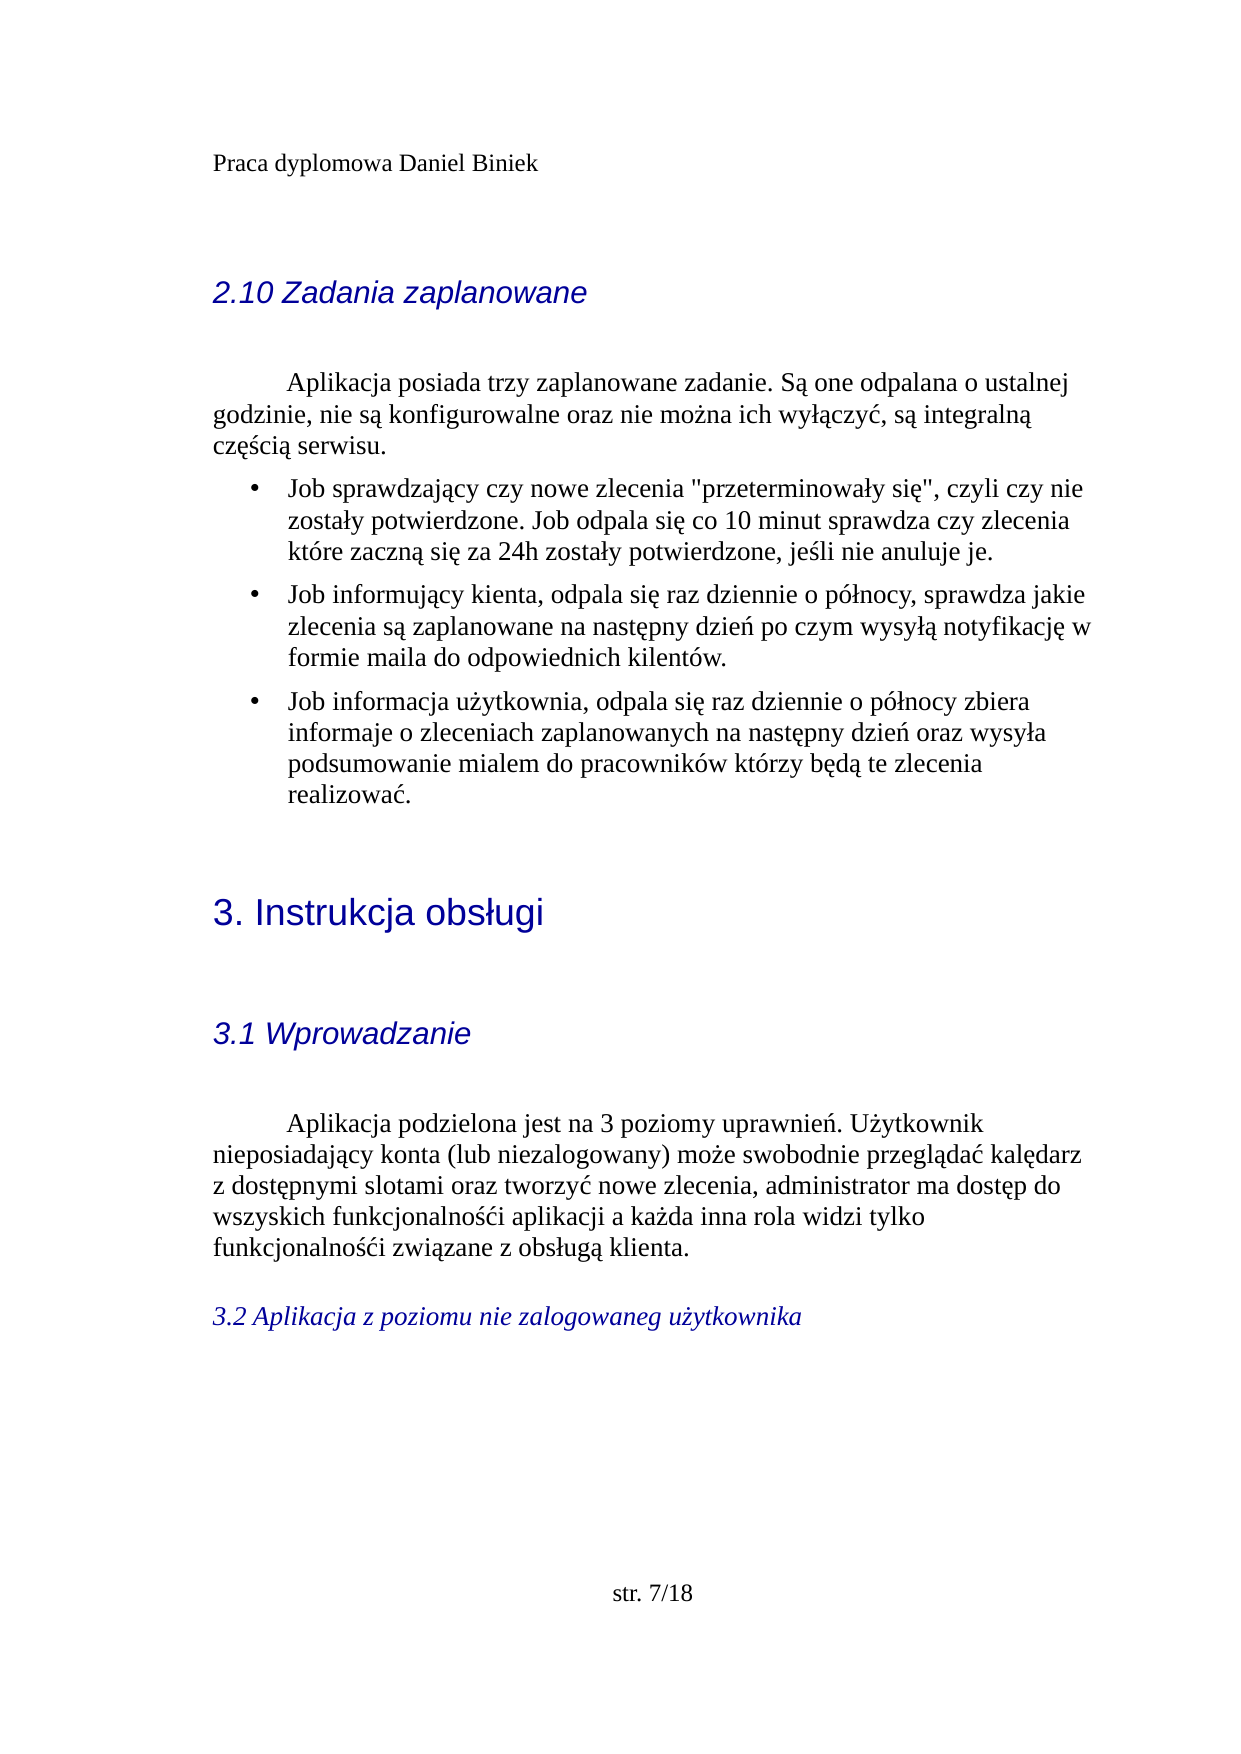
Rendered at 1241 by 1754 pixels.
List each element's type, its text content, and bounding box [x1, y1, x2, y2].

subtitle 3. Instrukcja obsługi [213, 890, 1093, 933]
subtitle 3.2 Aplikacja z poziomu nie zalogowaneg użytkownika [213, 1300, 1093, 1331]
list Job informacja użytkownia, odpala się raz dziennie o północy zbiera informaje o zleceniach zaplanowanych na następny dzień oraz wysyła podsumowanie mialem do pracowników którzy będą te zlecenia realizować. [250, 684, 1093, 809]
text Aplikacja posiada trzy zaplanowane zadanie. Są one odpalana o ustalnej godzinie, nie są konfigurowalne oraz nie można ich wyłączyć, są integralną częścią serwisu. [213, 367, 1093, 460]
text Aplikacja podzielona jest na 3 poziomy uprawnień. Użytkownik nieposiadający konta (lub niezalogowany) może swobodnie przeglądać kalędarz z dostępnymi slotami oraz tworzyć nowe zlecenia, administrator ma dostęp do wszyskich funkcjonalnośći aplikacji a każda inna rola widzi tylko funkcjonalnośći związane z obsługą klienta. [213, 1107, 1093, 1262]
subtitle 3.1 Wprowadzanie [213, 1015, 1093, 1051]
list Job informujący kienta, odpala się raz dziennie o północy, sprawdza jakie zlecenia są zaplanowane na następny dzień po czym wysyłą notyfikację w formie maila do odpowiednich kilentów. [250, 578, 1093, 672]
list Job sprawdzający czy nowe zlecenia "przeterminowały się", czyli czy nie zostały potwierdzone. Job odpala się co 10 minut sprawdza czy zlecenia które zaczną się za 24h zostały potwierdzone, jeśli nie anuluje je. [250, 472, 1093, 566]
subtitle 2.10 Zadania zaplanowane [213, 274, 1093, 310]
